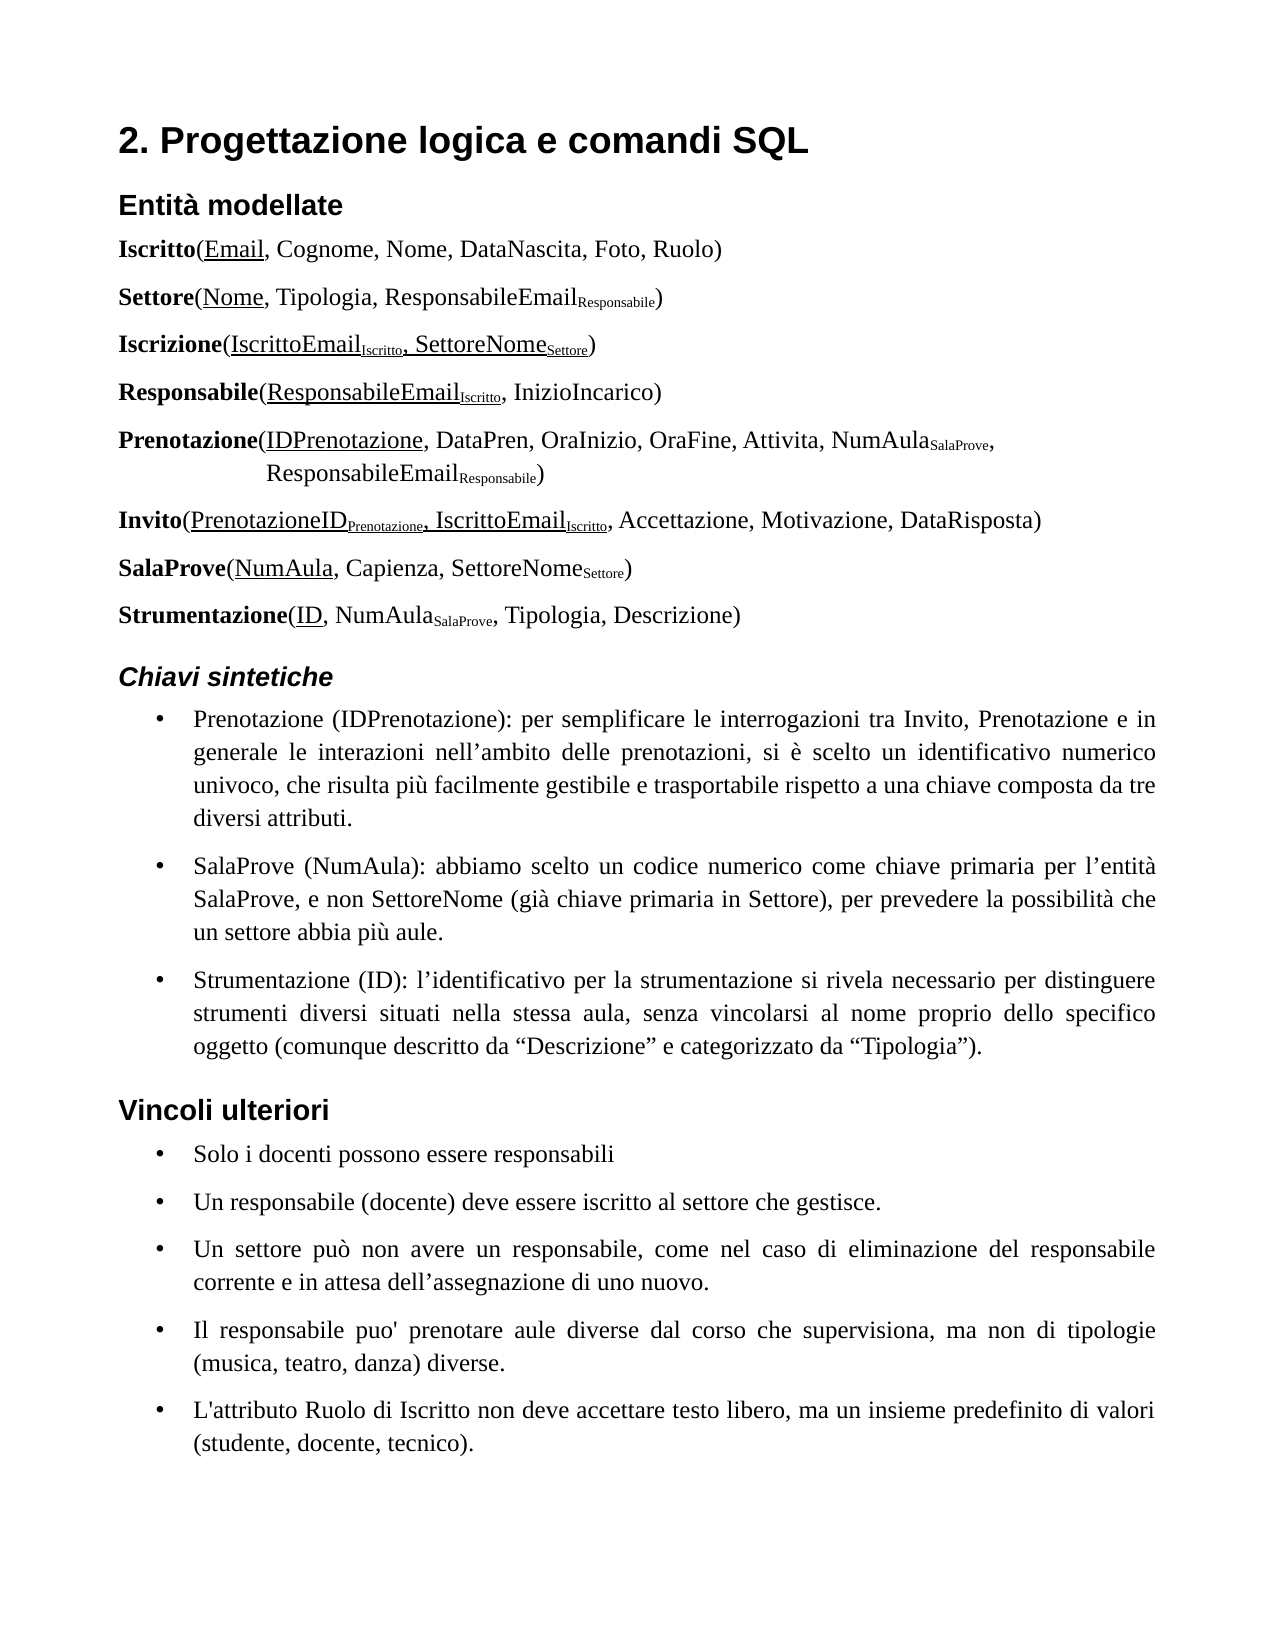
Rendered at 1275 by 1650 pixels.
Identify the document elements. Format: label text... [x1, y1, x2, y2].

subtitle Entità modellate [118, 188, 1157, 222]
list SalaProve (NumAula): abbiamo scelto un codice numerico come chiave primaria per l’entità SalaProve, e non SettoreNome (già chiave primaria in Settore), per prevedere la possibilità che un settore abbia più aule. [156, 851, 1157, 946]
text Prenotazione(IDPrenotazione, DataPren, OraInizio, OraFine, Attivita, NumAulaSalaProve, ResponsabileEmailResponsabile) [118, 425, 1157, 487]
text SalaProve(NumAula, Capienza, SettoreNomeSettore) [118, 553, 1157, 582]
list Solo i docenti possono essere responsabili [156, 1139, 1157, 1168]
list Il responsabile puo' prenotare aule diverse dal corso che supervisiona, ma non di tipologie (musica, teatro, danza) diverse. [156, 1315, 1157, 1377]
list Un responsabile (docente) deve essere iscritto al settore che gestisce. [156, 1187, 1157, 1215]
text Iscrizione(IscrittoEmailIscritto, SettoreNomeSettore) [118, 329, 1157, 358]
text Responsabile(ResponsabileEmailIscritto, InizioIncarico) [118, 377, 1157, 406]
text Iscritto(Email, Cognome, Nome, DataNascita, Foto, Ruolo) [118, 234, 1157, 263]
subtitle 2. Progettazione logica e comandi SQL [118, 118, 1157, 161]
list Prenotazione (IDPrenotazione): per semplificare le interrogazioni tra Invito, Prenotazione e in generale le interazioni nell’ambito delle prenotazioni, si è scelto un identificativo numerico univoco, che risulta più facilmente gestibile e trasportabile rispetto a una chiave composta da tre diversi attributi. [156, 704, 1157, 832]
text Strumentazione(ID, NumAulaSalaProve, Tipologia, Descrizione) [118, 601, 1157, 629]
subtitle Chiavi sintetiche [118, 661, 1157, 692]
list Un settore può non avere un responsabile, come nel caso di eliminazione del responsabile corrente e in attesa dell’assegnazione di uno nuovo. [156, 1234, 1157, 1296]
subtitle Vincoli ulteriori [118, 1093, 1157, 1127]
list L'attributo Ruolo di Iscritto non deve accettare testo libero, ma un insieme predefinito di valori (studente, docente, tecnico). [156, 1396, 1157, 1457]
list Strumentazione (ID): l’identificativo per la strumentazione si rivela necessario per distinguere strumenti diversi situati nella stessa aula, senza vincolarsi al nome proprio dello specifico oggetto (comunque descritto da “Descrizione” e categorizzato da “Tipologia”). [156, 965, 1157, 1059]
text Settore(Nome, Tipologia, ResponsabileEmailResponsabile) [118, 282, 1157, 311]
text Invito(PrenotazioneIDPrenotazione, IscrittoEmailIscritto, Accettazione, Motivazione, DataRisposta) [118, 505, 1157, 534]
